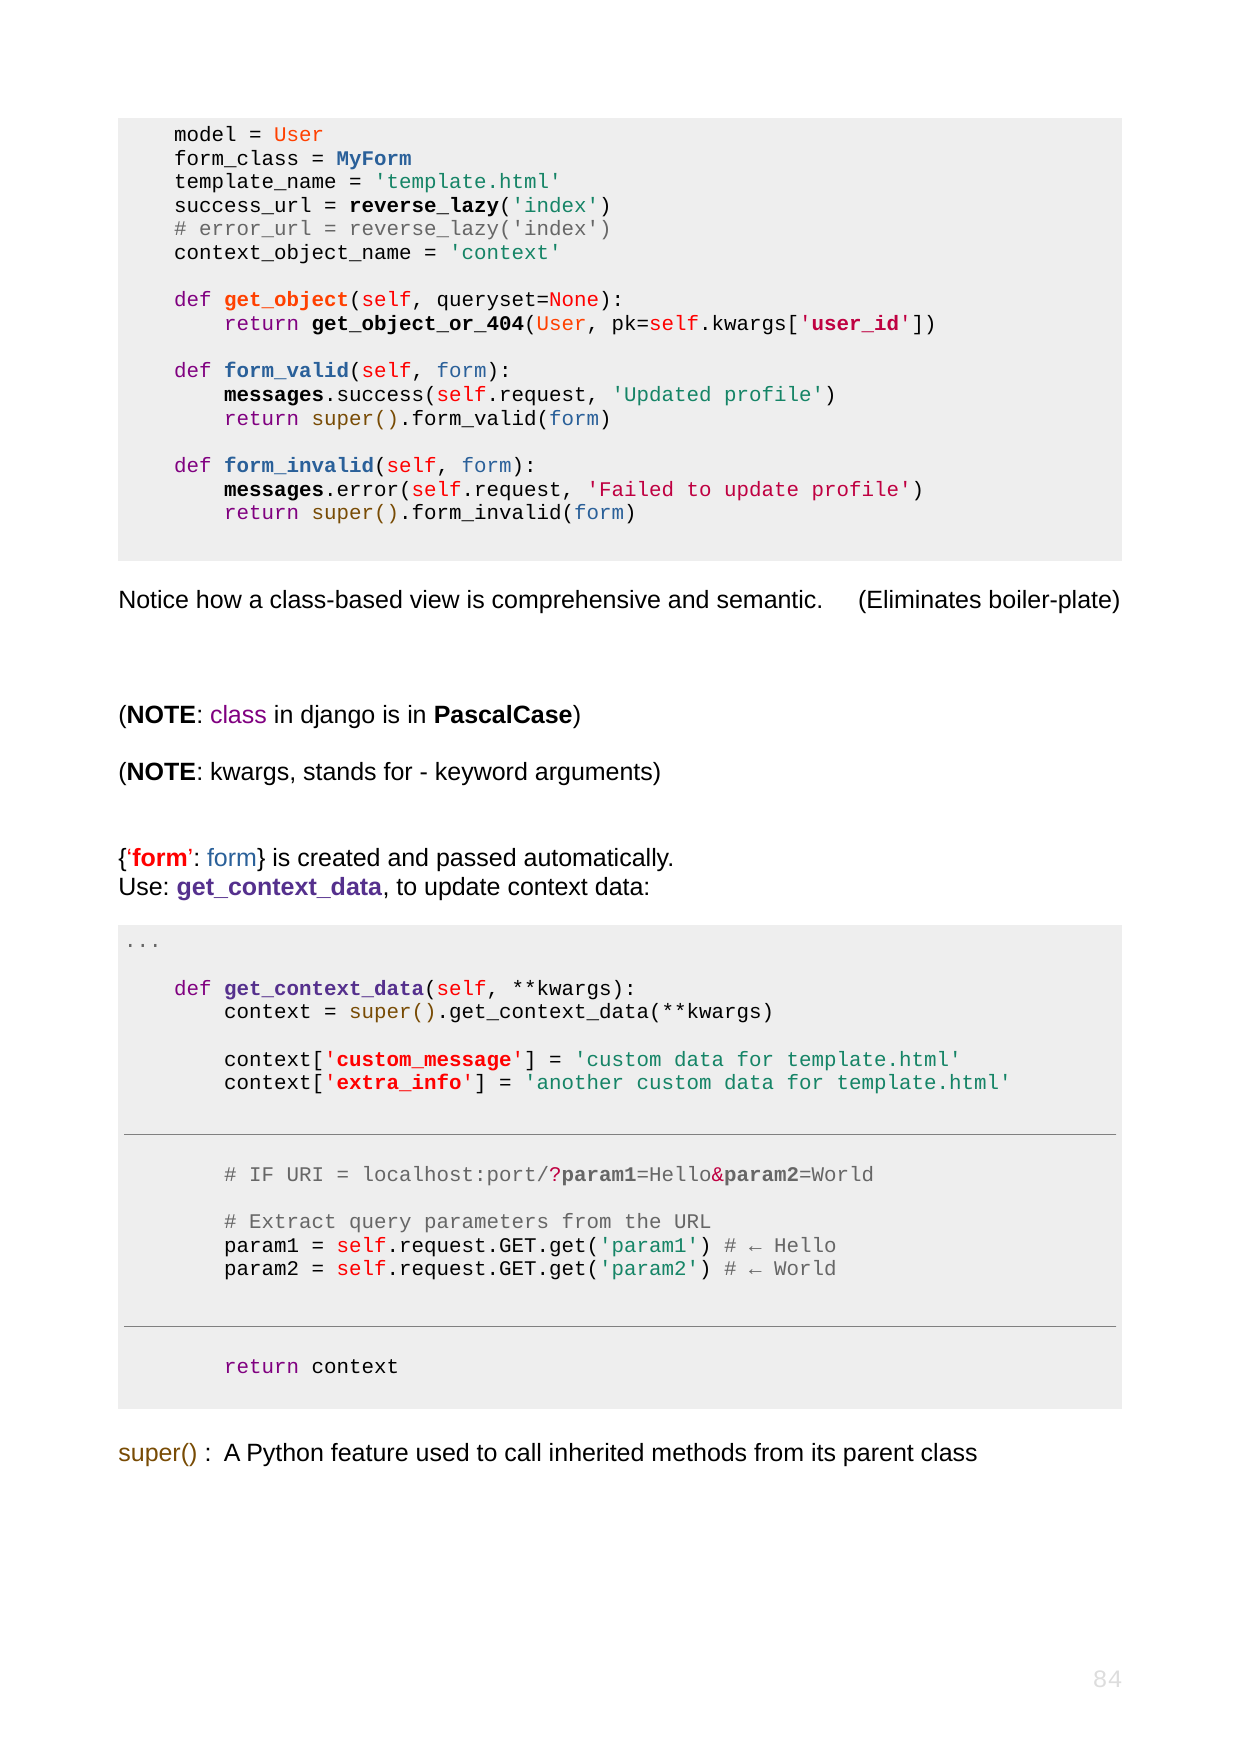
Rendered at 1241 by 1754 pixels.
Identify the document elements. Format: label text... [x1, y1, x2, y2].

table_header ... def get_context_data(self, **kwargs): context = super().get_context_data(**kwargs) context['custom_message'] = 'custom data for template.html' context['extra_info'] = 'another custom data for template.html' # IF URI = localhost:port/?param1=Hello&param2=World # Extract query parameters from the URL param1 = self.request.GET.get('param1') # ← Hello param2 = self.request.GET.get('param2') # ← World return context [118, 925, 1122, 1409]
text {‘form’: form} is created and passed automatically. [118, 843, 1122, 872]
text Notice how a class-based view is comprehensive and semantic. (Eliminates boiler-plate) [118, 585, 1122, 613]
text Use: get_context_data, to update context data: [118, 872, 1122, 901]
text super() : A Python feature used to call inherited methods from its parent class [118, 1437, 1122, 1495]
text (NOTE: class in django is in PascalCase) [118, 700, 1122, 728]
text (NOTE: kwargs, stands for - keyword arguments) [118, 757, 1122, 786]
table_cell model = User form_class = MyForm template_name = 'template.html' success_url = reverse_lazy('index') # error_url = reverse_lazy('index') context_object_name = 'context' def get_object(self, queryset=None): return get_object_or_404(User, pk=self.kwargs['user_id']) def form_valid(self, form): messages.success(self.request, 'Updated profile') return super().form_valid(form) def form_invalid(self, form): messages.error(self.request, 'Failed to update profile') return super().form_invalid(form) [118, 118, 1122, 561]
